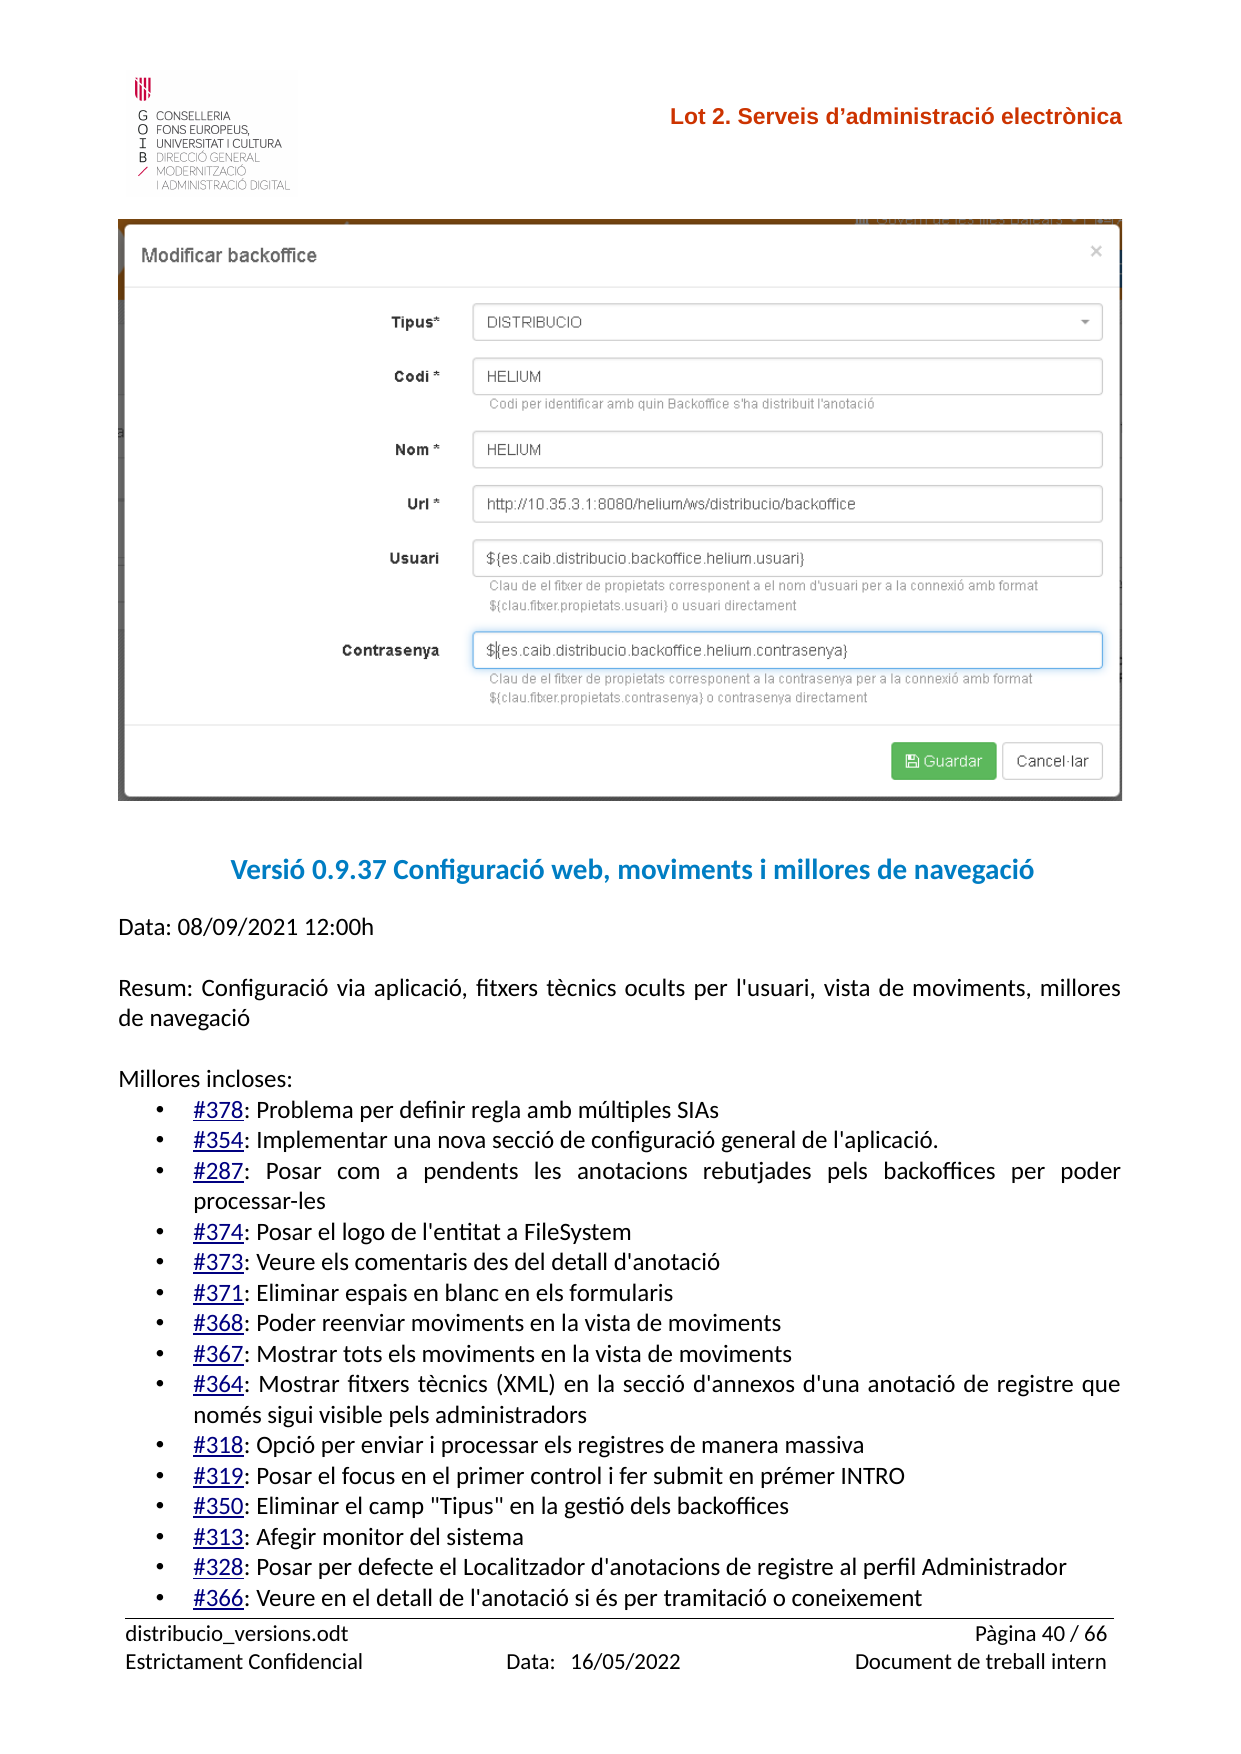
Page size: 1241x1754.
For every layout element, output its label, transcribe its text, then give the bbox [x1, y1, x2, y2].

list #368: Poder reenviar moviments en la vista de moviments [156, 1307, 1122, 1338]
list #287: Posar com a pendents les anotacions rebutjades pels backoffices per poder processar-les [156, 1155, 1122, 1216]
text Millores incloses: [118, 1063, 1122, 1094]
list #364: Mostrar fitxers tècnics (XML) en la secció d'annexos d'una anotació de registre que només sigui visible pels administradors [156, 1368, 1122, 1429]
text Resum: Configuració via aplicació, fitxers tècnics ocults per l'usuari, vista de moviments, millores de navegació [118, 972, 1122, 1033]
list #313: Afegir monitor del sistema [156, 1521, 1122, 1552]
list #367: Mostrar tots els moviments en la vista de moviments [156, 1338, 1122, 1368]
list #354: Implementar una nova secció de configuració general de l'aplicació. [156, 1124, 1122, 1155]
list #319: Posar el focus en el primer control i fer submit en prémer INTRO [156, 1460, 1122, 1491]
subtitle Versió 0.9.37 Configuració web, moviments i millores de navegació [153, 851, 1122, 887]
list #366: Veure en el detall de l'anotació si és per tramitació o coneixement [156, 1582, 1122, 1613]
text Data: 08/09/2021 12:00h [118, 911, 1122, 941]
list #378: Problema per definir regla amb múltiples SIAs [156, 1094, 1122, 1124]
list #371: Eliminar espais en blanc en els formularis [156, 1277, 1122, 1307]
list #350: Eliminar el camp "Tipus" en la gestió dels backoffices [156, 1491, 1122, 1521]
list #373: Veure els comentaris des del detall d'anotació [156, 1246, 1122, 1277]
picture [126, 70, 299, 197]
list #318: Opció per enviar i processar els registres de manera massiva [156, 1429, 1122, 1460]
list #374: Posar el logo de l'entitat a FileSystem [156, 1216, 1122, 1246]
picture [118, 219, 1123, 801]
list #328: Posar per defecte el Localitzador d'anotacions de registre al perfil Administrador [156, 1552, 1122, 1582]
